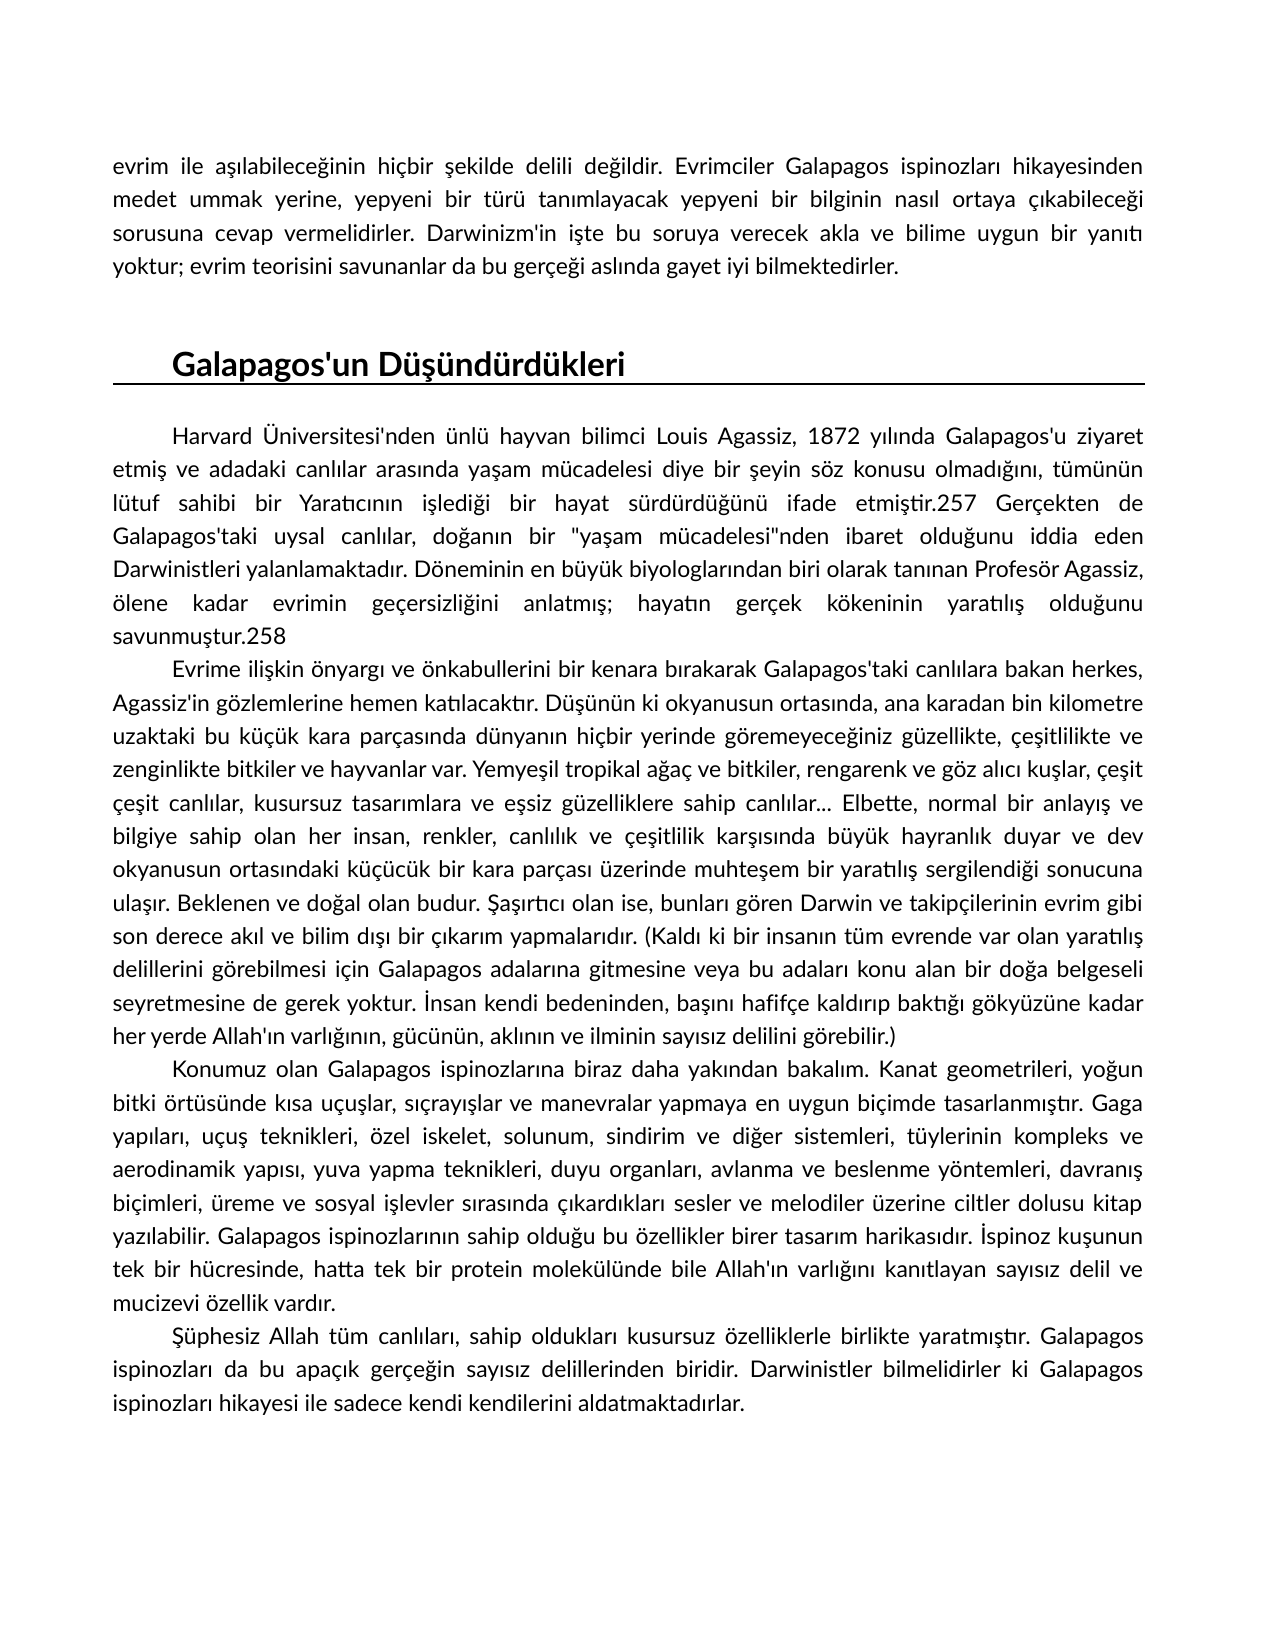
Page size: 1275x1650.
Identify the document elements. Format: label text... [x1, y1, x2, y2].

text evrim ile aşılabileceğinin hiçbir şekilde delili değildir. Evrimciler Galapagos ispinozları hikayesinden medet ummak yerine, yepyeni bir türü tanımlayacak yepyeni bir bilginin nasıl ortaya çıkabileceği sorusuna cevap vermelidirler. Darwinizm'in işte bu soruya verecek akla ve bilime uygun bir yanıtı yoktur; evrim teorisini savunanlar da bu gerçeği aslında gayet iyi bilmektedirler. [112, 148, 1145, 281]
text Galapagos'un Düşündürdükleri [112, 348, 1145, 384]
text Evrime ilişkin önyargı ve önkabullerini bir kenara bırakarak Galapagos'taki canlılara bakan herkes, Agassiz'in gözlemlerine hemen katılacaktır. Düşünün ki okyanusun ortasında, ana karadan bin kilometre uzaktaki bu küçük kara parçasında dünyanın hiçbir yerinde göremeyeceğiniz güzellikte, çeşitlilikte ve zenginlikte bitkiler ve hayvanlar var. Yemyeşil tropikal ağaç ve bitkiler, rengarenk ve göz alıcı kuşlar, çeşit çeşit canlılar, kusursuz tasarımlara ve eşsiz güzelliklere sahip canlılar... Elbette, normal bir anlayış ve bilgiye sahip olan her insan, renkler, canlılık ve çeşitlilik karşısında büyük hayranlık duyar ve dev okyanusun ortasındaki küçücük bir kara parçası üzerinde muhteşem bir yaratılış sergilendiği sonucuna ulaşır. Beklenen ve doğal olan budur. Şaşırtıcı olan ise, bunları gören Darwin ve takipçilerinin evrim gibi son derece akıl ve bilim dışı bir çıkarım yapmalarıdır. (Kaldı ki bir insanın tüm evrende var olan yaratılış delillerini görebilmesi için Galapagos adalarına gitmesine veya bu adaları konu alan bir doğa belgeseli seyretmesine de gerek yoktur. İnsan kendi bedeninden, başını hafifçe kaldırıp baktığı gökyüzüne kadar her yerde Allah'ın varlığının, gücünün, aklının ve ilminin sayısız delilini görebilir.) [112, 651, 1145, 1051]
text Harvard Üniversitesi'nden ünlü hayvan bilimci Louis Agassiz, 1872 yılında Galapagos'u ziyaret etmiş ve adadaki canlılar arasında yaşam mücadelesi diye bir şeyin söz konusu olmadığını, tümünün lütuf sahibi bir Yaratıcının işlediği bir hayat sürdürdüğünü ifade etmiştir.257 Gerçekten de Galapagos'taki uysal canlılar, doğanın bir "yaşam mücadelesi"nden ibaret olduğunu iddia eden Darwinistleri yalanlamaktadır. Döneminin en büyük biyologlarından biri olarak tanınan Profesör Agassiz, ölene kadar evrimin geçersizliğini anlatmış; hayatın gerçek kökeninin yaratılış olduğunu savunmuştur.258 [112, 418, 1145, 651]
text Konumuz olan Galapagos ispinozlarına biraz daha yakından bakalım. Kanat geometrileri, yoğun bitki örtüsünde kısa uçuşlar, sıçrayışlar ve manevralar yapmaya en uygun biçimde tasarlanmıştır. Gaga yapıları, uçuş teknikleri, özel iskelet, solunum, sindirim ve diğer sistemleri, tüylerinin kompleks ve aerodinamik yapısı, yuva yapma teknikleri, duyu organları, avlanma ve beslenme yöntemleri, davranış biçimleri, üreme ve sosyal işlevler sırasında çıkardıkları sesler ve melodiler üzerine ciltler dolusu kitap yazılabilir. Galapagos ispinozlarının sahip olduğu bu özellikler birer tasarım harikasıdır. İspinoz kuşunun tek bir hücresinde, hatta tek bir protein molekülünde bile Allah'ın varlığını kanıtlayan sayısız delil ve mucizevi özellik vardır. [112, 1051, 1145, 1318]
text Şüphesiz Allah tüm canlıları, sahip oldukları kusursuz özelliklerle birlikte yaratmıştır. Galapagos ispinozları da bu apaçık gerçeğin sayısız delillerinden biridir. Darwinistler bilmelidirler ki Galapagos ispinozları hikayesi ile sadece kendi kendilerini aldatmaktadırlar. [112, 1318, 1145, 1418]
